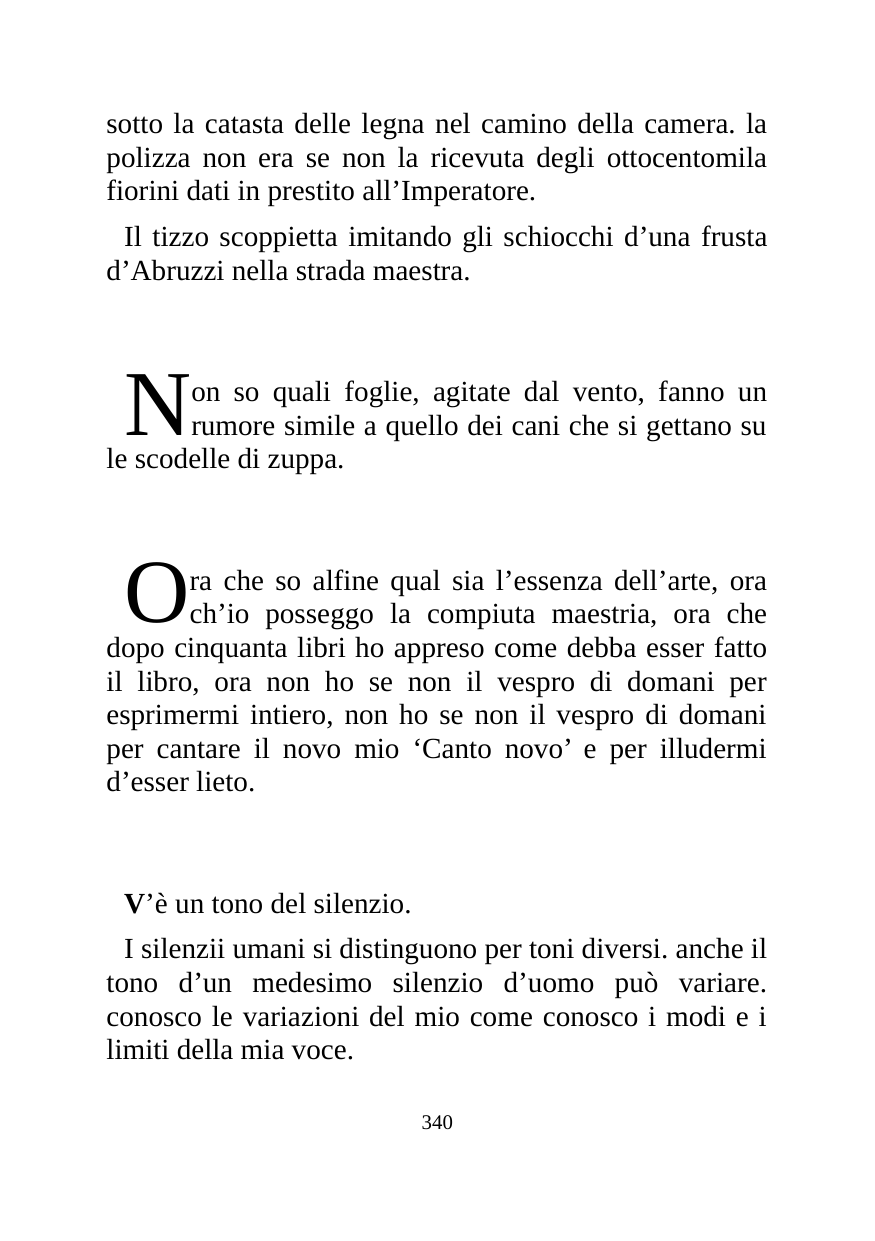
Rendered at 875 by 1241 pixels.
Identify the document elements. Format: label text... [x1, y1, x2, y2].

text Non so quali foglie, agitate dal vento, fanno un rumore simile a quello dei cani che si gettano su le scodelle di zuppa. [106, 374, 768, 475]
text sotto la catasta delle legna nel camino della camera. la polizza non era se non la ricevuta degli ottocentomila fiorini dati in prestito all’Imperatore. [106, 106, 768, 207]
text Ora che so alfine qual sia l’essenza dell’arte, ora ch’io posseggo la compiuta maestria, ora che dopo cinquanta libri ho appreso come debba esser fatto il libro, ora non ho se non il vespro di domani per esprimermi intiero, non ho se non il vespro di domani per cantare il novo mio ‘Canto novo’ e per illudermi d’esser lieto. [106, 563, 768, 798]
text I silenzii umani si distinguono per toni diversi. anche il tono d’un medesimo silenzio d’uomo può variare. conosco le variazioni del mio come conosco i modi e i limiti della mia voce. [106, 932, 768, 1066]
text Il tizzo scoppietta imitando gli schiocchi d’una frusta d’Abruzzi nella strada maestra. [106, 219, 768, 286]
text V’è un tono del silenzio. [106, 886, 768, 919]
